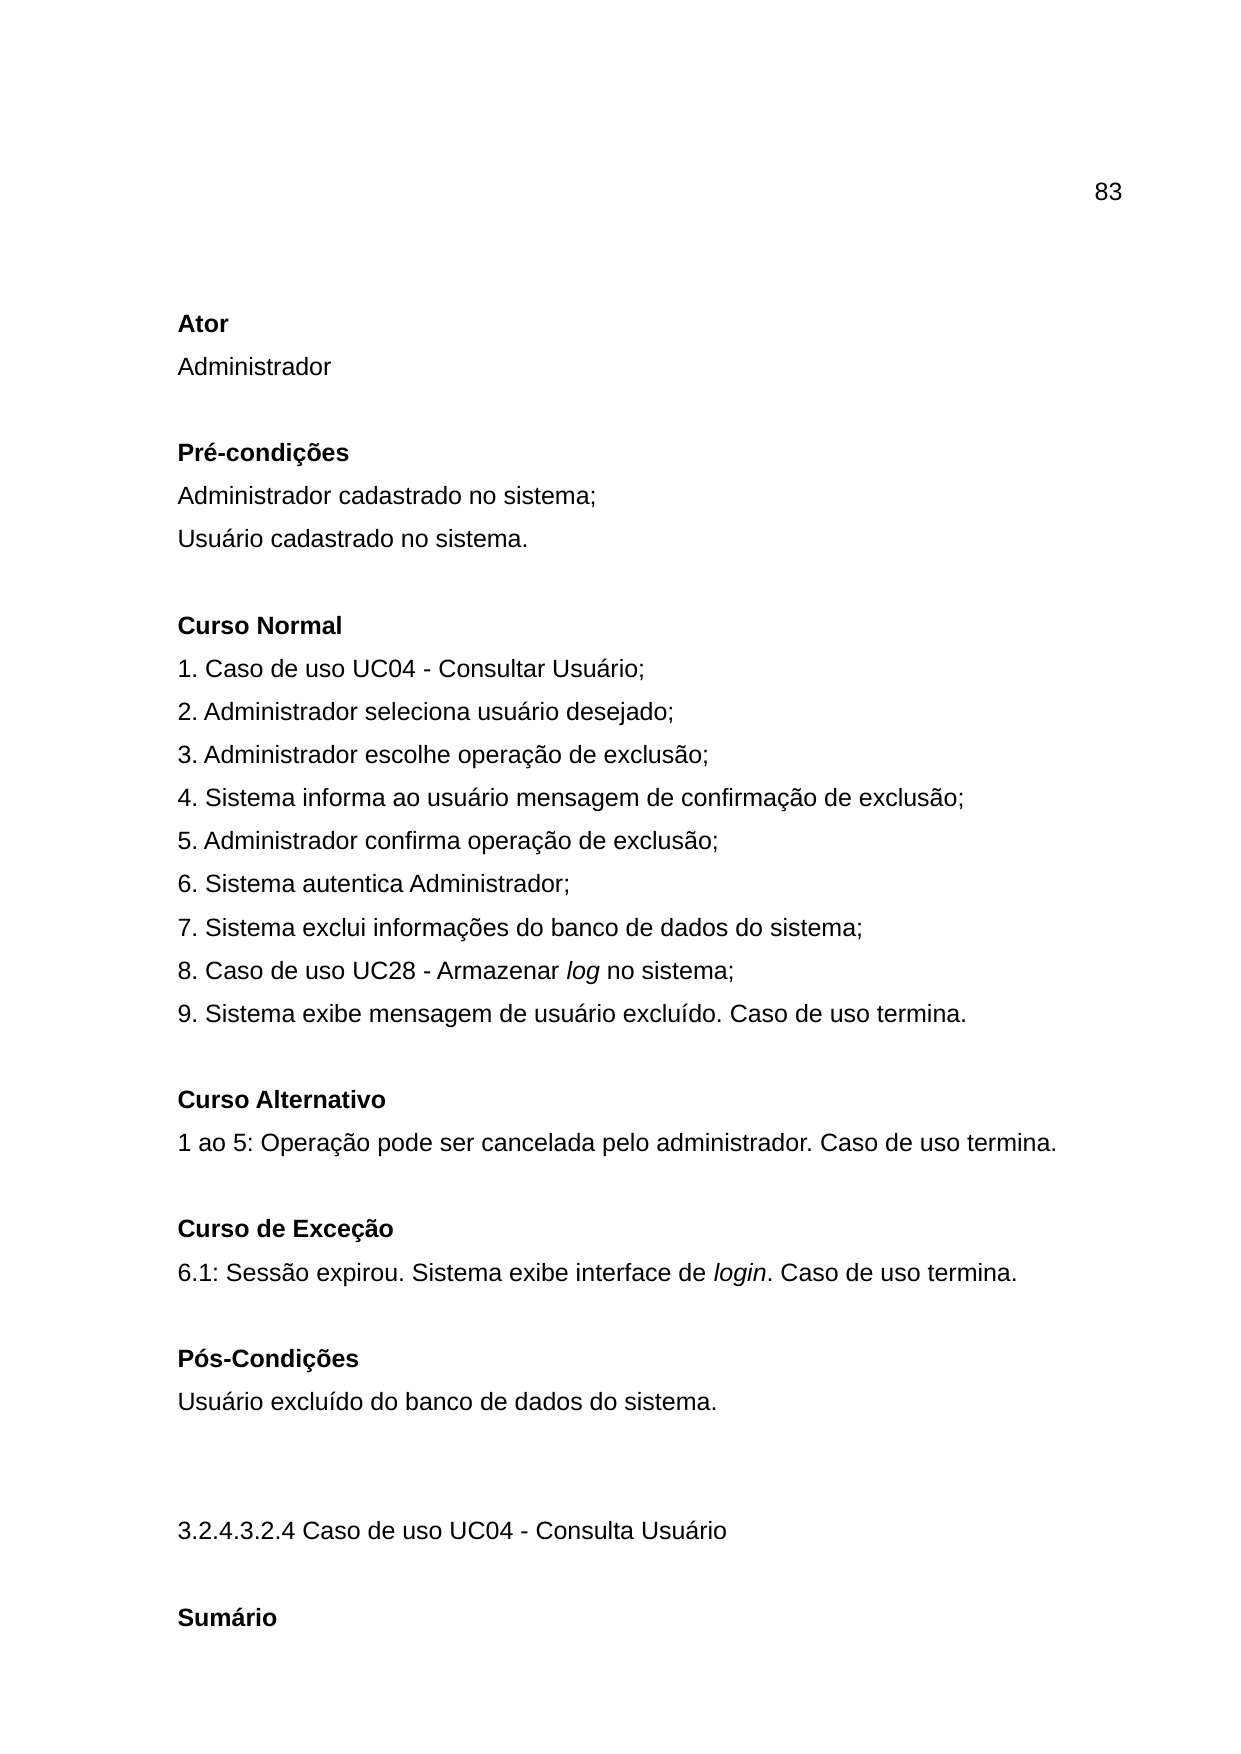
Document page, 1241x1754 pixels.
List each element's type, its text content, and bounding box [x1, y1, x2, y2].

text Pós-Condições [177, 1344, 1122, 1373]
text Pré-condições [177, 438, 1122, 467]
text Administrador cadastrado no sistema; [177, 481, 1122, 510]
text 1. Caso de uso UC04 - Consultar Usuário; [177, 654, 1122, 683]
text 2. Administrador seleciona usuário desejado; [177, 697, 1122, 726]
text 4. Sistema informa ao usuário mensagem de confirmação de exclusão; [177, 783, 1122, 812]
text Curso de Exceção [177, 1214, 1122, 1243]
text Usuário cadastrado no sistema. [177, 524, 1122, 553]
text Usuário excluído do banco de dados do sistema. [177, 1387, 1122, 1416]
text 6.1: Sessão expirou. Sistema exibe interface de login. Caso de uso termina. [177, 1258, 1122, 1286]
text 3. Administrador escolhe operação de exclusão; [177, 740, 1122, 769]
text 6. Sistema autentica Administrador; [177, 869, 1122, 898]
text 1 ao 5: Operação pode ser cancelada pelo administrador. Caso de uso termina. [177, 1128, 1122, 1157]
text 7. Sistema exclui informações do banco de dados do sistema; [177, 913, 1122, 941]
text Ator [177, 309, 1122, 338]
text Sumário [177, 1603, 1122, 1631]
text 9. Sistema exibe mensagem de usuário excluído. Caso de uso termina. [177, 999, 1122, 1028]
text Curso Normal [177, 611, 1122, 639]
text 3.2.4.3.2.4 Caso de uso UC04 - Consulta Usuário [177, 1516, 1122, 1545]
text Administrador [177, 352, 1122, 381]
text 8. Caso de uso UC28 - Armazenar log no sistema; [177, 956, 1122, 984]
text Curso Alternativo [177, 1085, 1122, 1114]
text 5. Administrador confirma operação de exclusão; [177, 826, 1122, 855]
